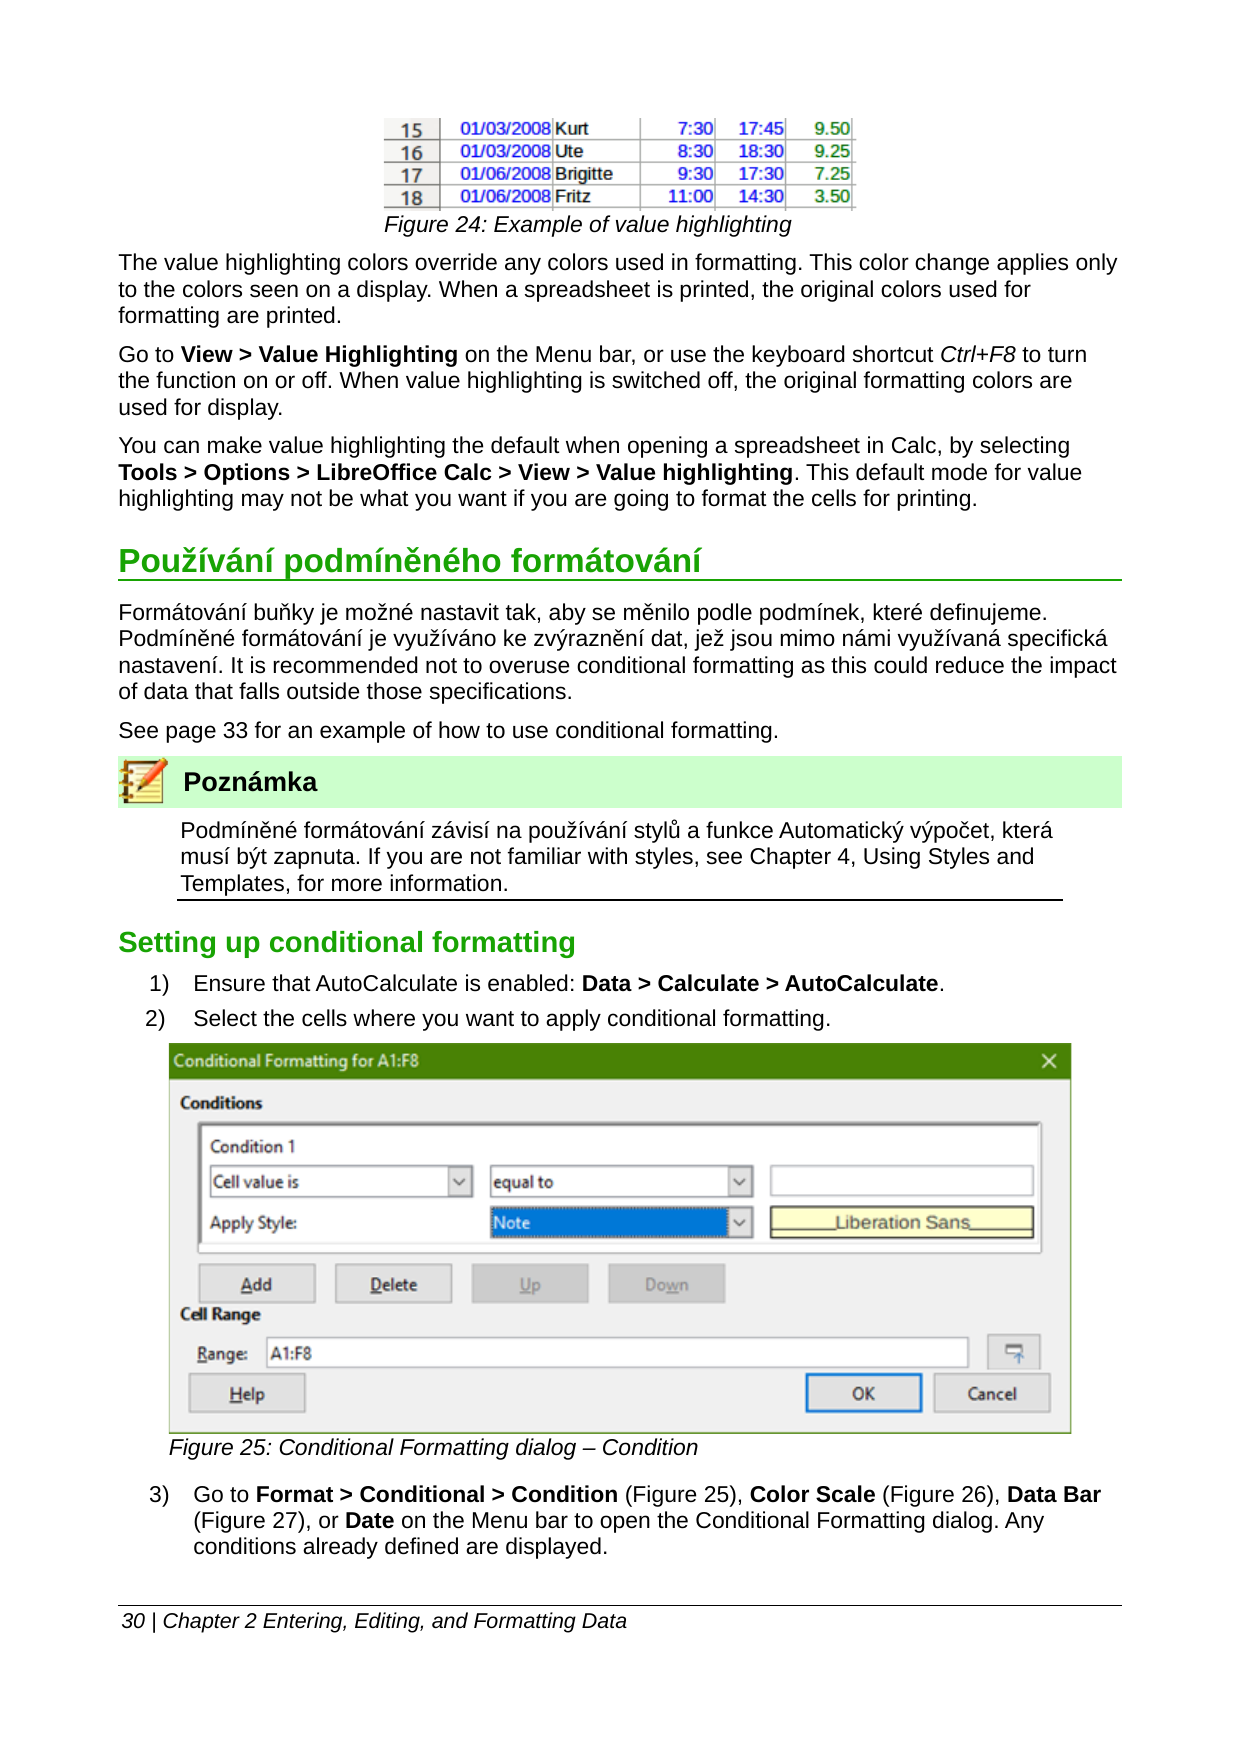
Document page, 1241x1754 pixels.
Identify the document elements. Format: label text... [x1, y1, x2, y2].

text The value highlighting colors override any colors used in formatting. This color change applies only to the colors seen on a display. When a spreadsheet is printed, the original colors used for formatting are printed. [118, 249, 1122, 328]
subtitle Setting up conditional formatting [118, 925, 1122, 958]
text Figure 24: Example of value highlighting [384, 211, 856, 237]
picture [119, 756, 170, 807]
subtitle Používání podmíněného formátování [118, 541, 1122, 579]
picture [383, 118, 857, 211]
list Select the cells where you want to apply conditional formatting. [165, 1005, 1122, 1032]
text See page 33 for an example of how to use conditional formatting. [118, 717, 1122, 743]
list Go to Format > Conditional > Condition (Figure 25), Color Scale (Figure 26), Data Bar (Figure 27), or Date on the Menu bar to open the Conditional Formatting dialog. Any conditions already defined are displayed. [169, 1481, 1122, 1559]
text Figure 25: Conditional Formatting dialog – Condition [169, 1434, 1072, 1460]
picture [168, 1043, 1072, 1434]
text Formátování buňky je možné nastavit tak, aby se měnilo podle podmínek, které definujeme. Podmíněné formátování je využíváno ke zvýraznění dat, jež jsou mimo námi využívaná specifická nastavení. It is recommended not to overuse conditional formatting as this could reduce the impact of data that falls outside those specifications. [118, 599, 1122, 704]
list Ensure that AutoCalculate is enabled: Data > Calculate > AutoCalculate. [169, 970, 1122, 996]
text Podmíněné formátování závisí na používání stylů a funkce Automatický výpočet, která musí být zapnuta. If you are not familiar with styles, see Chapter 4, Using Styles and Templates, for more information. [177, 814, 1063, 899]
text You can make value highlighting the default when opening a spreadsheet in Calc, by selecting Tools > Options > LibreOffice Calc > View > Value highlighting. This default mode for value highlighting may not be what you want if you are going to format the cells for printing. [118, 432, 1122, 511]
subtitle Poznámka [118, 756, 1122, 808]
text Go to View > Value Highlighting on the Menu bar, or use the keyboard shortcut Ctrl+F8 to turn the function on or off. When value highlighting is switched off, the original formatting colors are used for display. [118, 341, 1122, 420]
